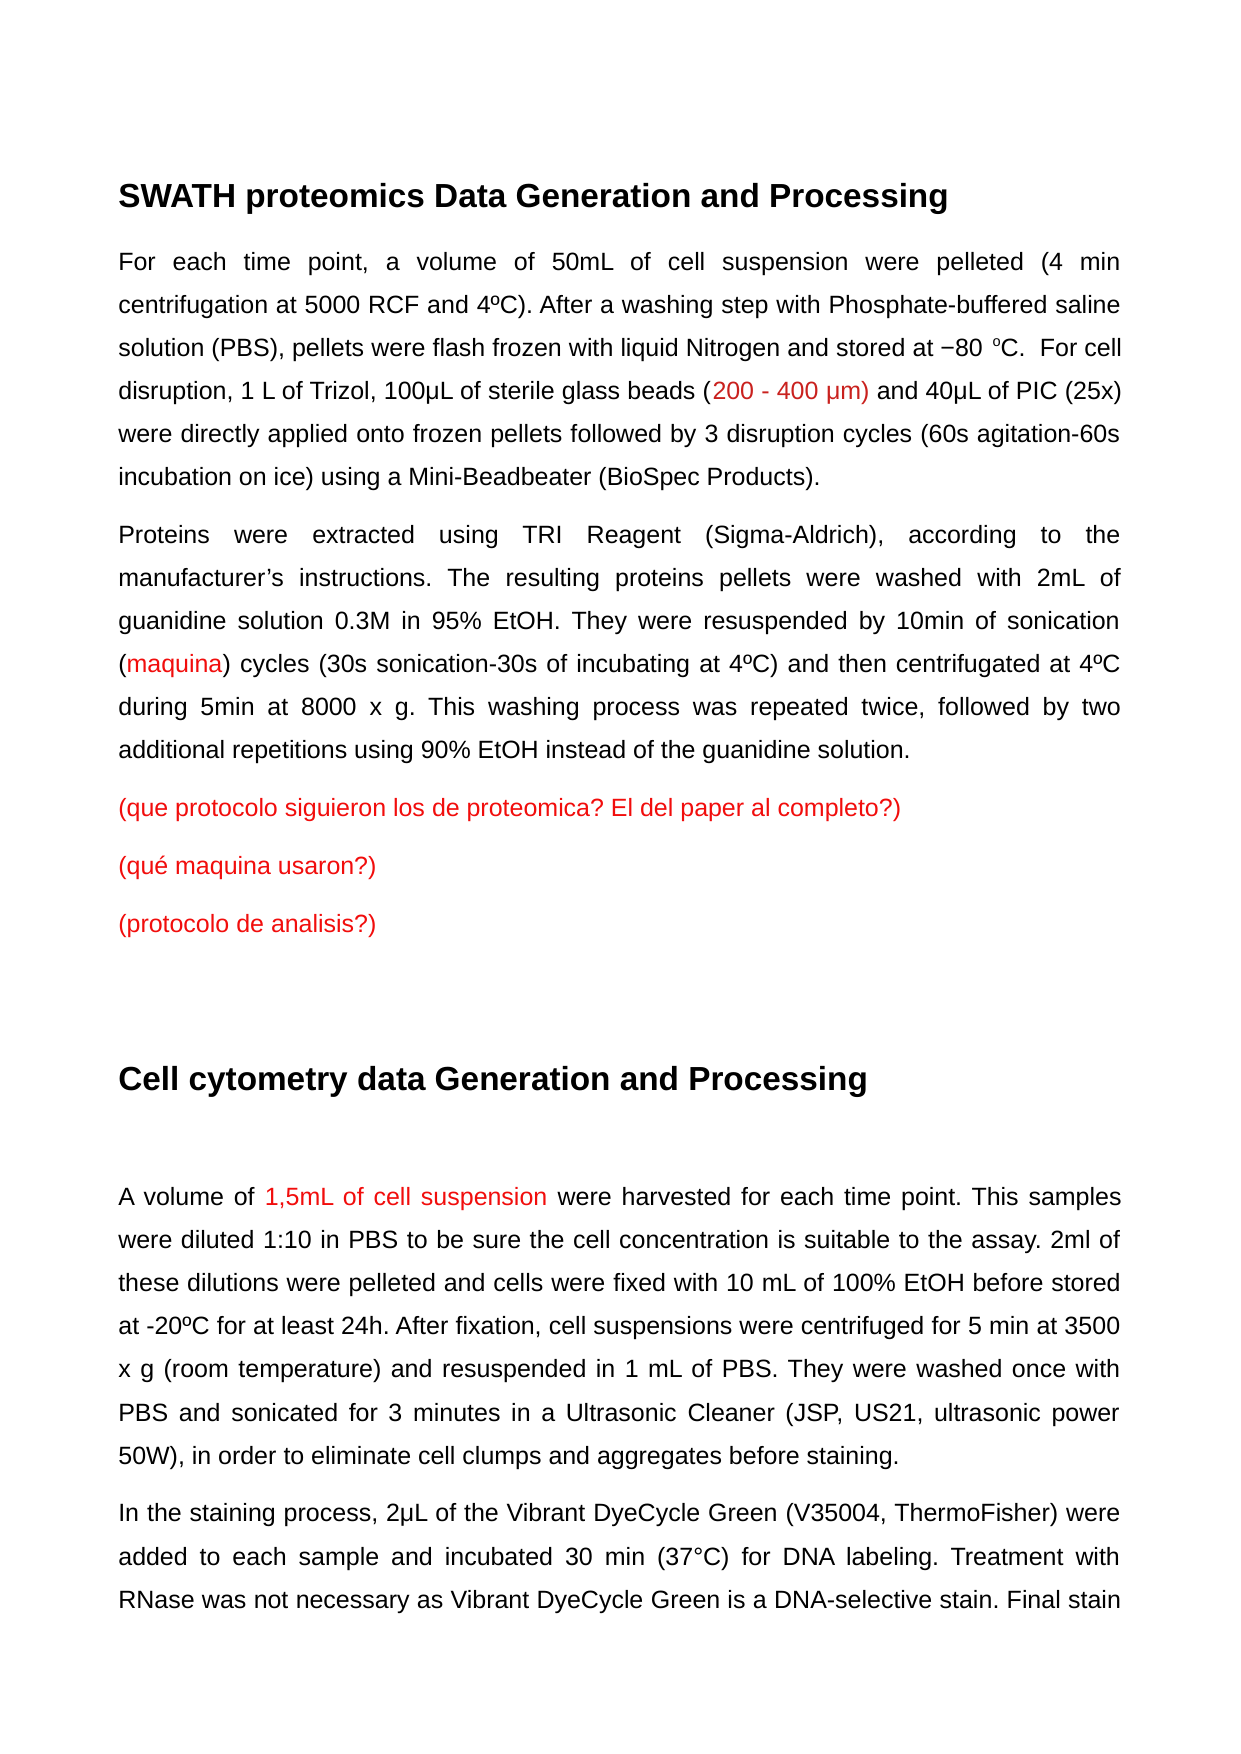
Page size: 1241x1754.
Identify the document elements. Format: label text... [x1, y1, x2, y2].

text (que protocolo siguieron los de proteomica? El del paper al completo?) [118, 793, 1122, 822]
text For each time point, a volume of 50mL of cell suspension were pelleted (4 min centrifugation at 5000 RCF and 4ºC). After a washing step with Phosphate-buffered saline solution (PBS), pellets were flash frozen with liquid Nitrogen and stored at −80 oC. For cell disruption, 1 L of Trizol, 100μL of sterile glass beads (200 - 400 μm) and 40μL of PIC (25x) were directly applied onto frozen pellets followed by 3 disruption cycles (60s agitation-60s incubation on ice) using a Mini-Beadbeater (BioSpec Products). [118, 246, 1122, 491]
text Proteins were extracted using TRI Reagent (Sigma-Aldrich), according to the manufacturer’s instructions. The resulting proteins pellets were washed with 2mL of guanidine solution 0.3M in 95% EtOH. They were resuspended by 10min of sonication (maquina) cycles (30s sonication-30s of incubating at 4ºC) and then centrifugated at 4ºC during 5min at 8000 x g. This washing process was repeated twice, followed by two additional repetitions using 90% EtOH instead of the guanidine solution. [118, 520, 1122, 764]
text A volume of 1,5mL of cell suspension were harvested for each time point. This samples were diluted 1:10 in PBS to be sure the cell concentration is suitable to the assay. 2ml of these dilutions were pelleted and cells were ﬁxed with 10 mL of 100% EtOH before stored at -20ºC for at least 24h. After fixation, cell suspensions were centrifuged for 5 min at 3500 x g (room temperature) and resuspended in 1 mL of PBS. They were washed once with PBS and sonicated for 3 minutes in a Ultrasonic Cleaner (JSP, US21, ultrasonic power 50W), in order to eliminate cell clumps and aggregates before staining. [118, 1182, 1122, 1469]
subtitle SWATH proteomics Data Generation and Processing [118, 176, 1122, 215]
text (qué maquina usaron?) [118, 851, 1122, 879]
text (protocolo de analisis?) [118, 908, 1122, 937]
subtitle Cell cytometry data Generation and Processing [118, 1059, 1122, 1097]
text In the staining process, 2μL of the Vibrant DyeCycle Green (V35004, ThermoFisher) were added to each sample and incubated 30 min (37°C) for DNA labeling. Treatment with RNase was not necessary as Vibrant DyeCycle Green is a DNA-selective stain. Final stain [118, 1498, 1122, 1613]
